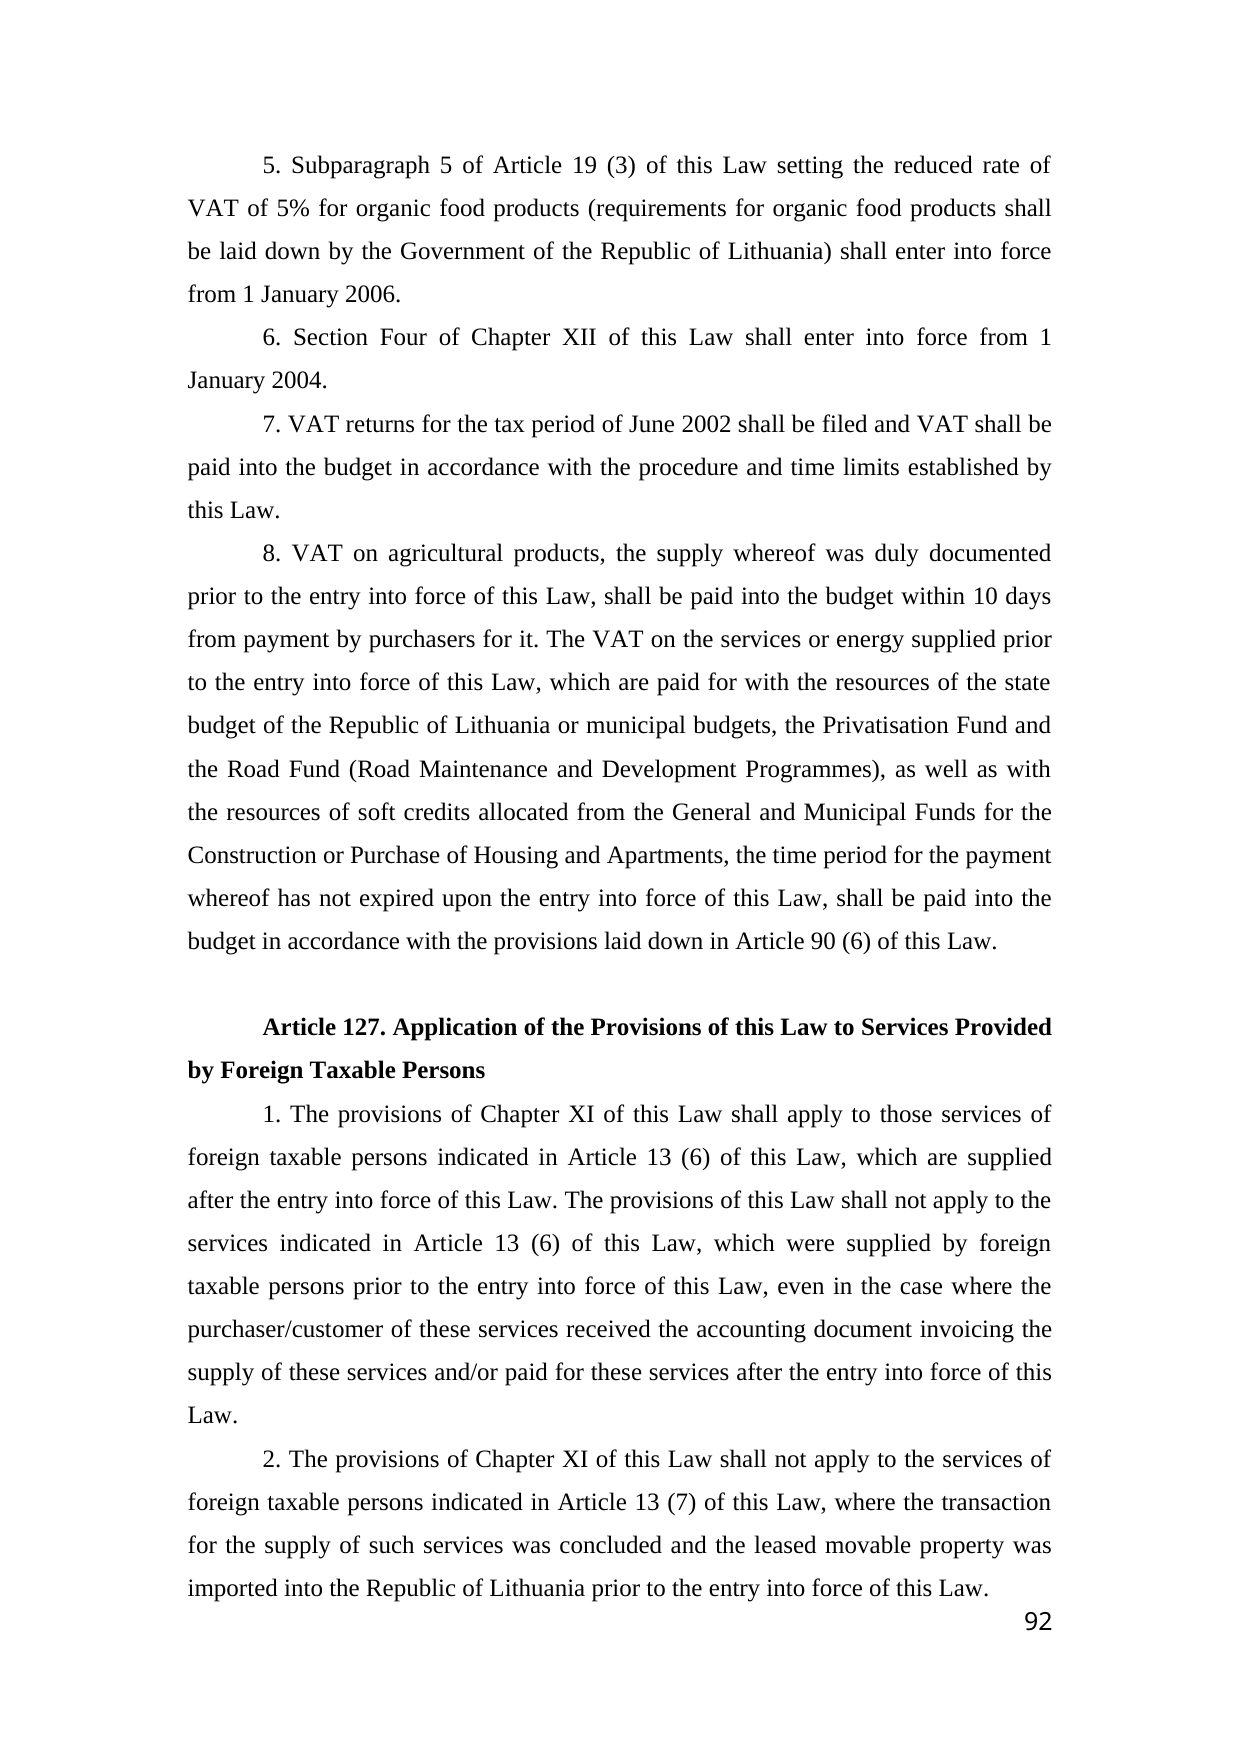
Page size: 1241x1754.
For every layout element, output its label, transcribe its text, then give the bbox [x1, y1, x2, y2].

text 7. VAT returns for the tax period of June 2002 shall be filed and VAT shall be paid into the budget in accordance with the procedure and time limits established by this Law. [187, 409, 1053, 524]
text 2. The provisions of Chapter XI of this Law shall not apply to the services of foreign taxable persons indicated in Article 13 (7) of this Law, where the transaction for the supply of such services was concluded and the leased movable property was imported into the Republic of Lithuania prior to the entry into force of this Law. [187, 1444, 1053, 1602]
text 5. Subparagraph 5 of Article 19 (3) of this Law setting the reduced rate of VAT of 5% for organic food products (requirements for organic food products shall be laid down by the Government of the Republic of Lithuania) shall enter into force from 1 January 2006. [187, 150, 1053, 308]
text 1. The provisions of Chapter XI of this Law shall apply to those services of foreign taxable persons indicated in Article 13 (6) of this Law, which are supplied after the entry into force of this Law. The provisions of this Law shall not apply to the services indicated in Article 13 (6) of this Law, which were supplied by foreign taxable persons prior to the entry into force of this Law, even in the case where the purchaser/customer of these services received the accounting document invoicing the supply of these services and/or paid for these services after the entry into force of this Law. [187, 1099, 1053, 1429]
text 8. VAT on agricultural products, the supply whereof was duly documented prior to the entry into force of this Law, shall be paid into the budget within 10 days from payment by purchasers for it. The VAT on the services or energy supplied prior to the entry into force of this Law, which are paid for with the resources of the state budget of the Republic of Lithuania or municipal budgets, the Privatisation Fund and the Road Fund (Road Maintenance and Development Programmes), as well as with the resources of soft credits allocated from the General and Municipal Funds for the Construction or Purchase of Housing and Apartments, the time period for the payment whereof has not expired upon the entry into force of this Law, shall be paid into the budget in accordance with the provisions laid down in Article 90 (6) of this Law. [187, 538, 1053, 955]
text Article 127. Application of the Provisions of this Law to Services Provided by Foreign Taxable Persons [187, 1012, 1053, 1084]
text 6. Section Four of Chapter XII of this Law shall enter into force from 1 January 2004. [187, 322, 1053, 394]
